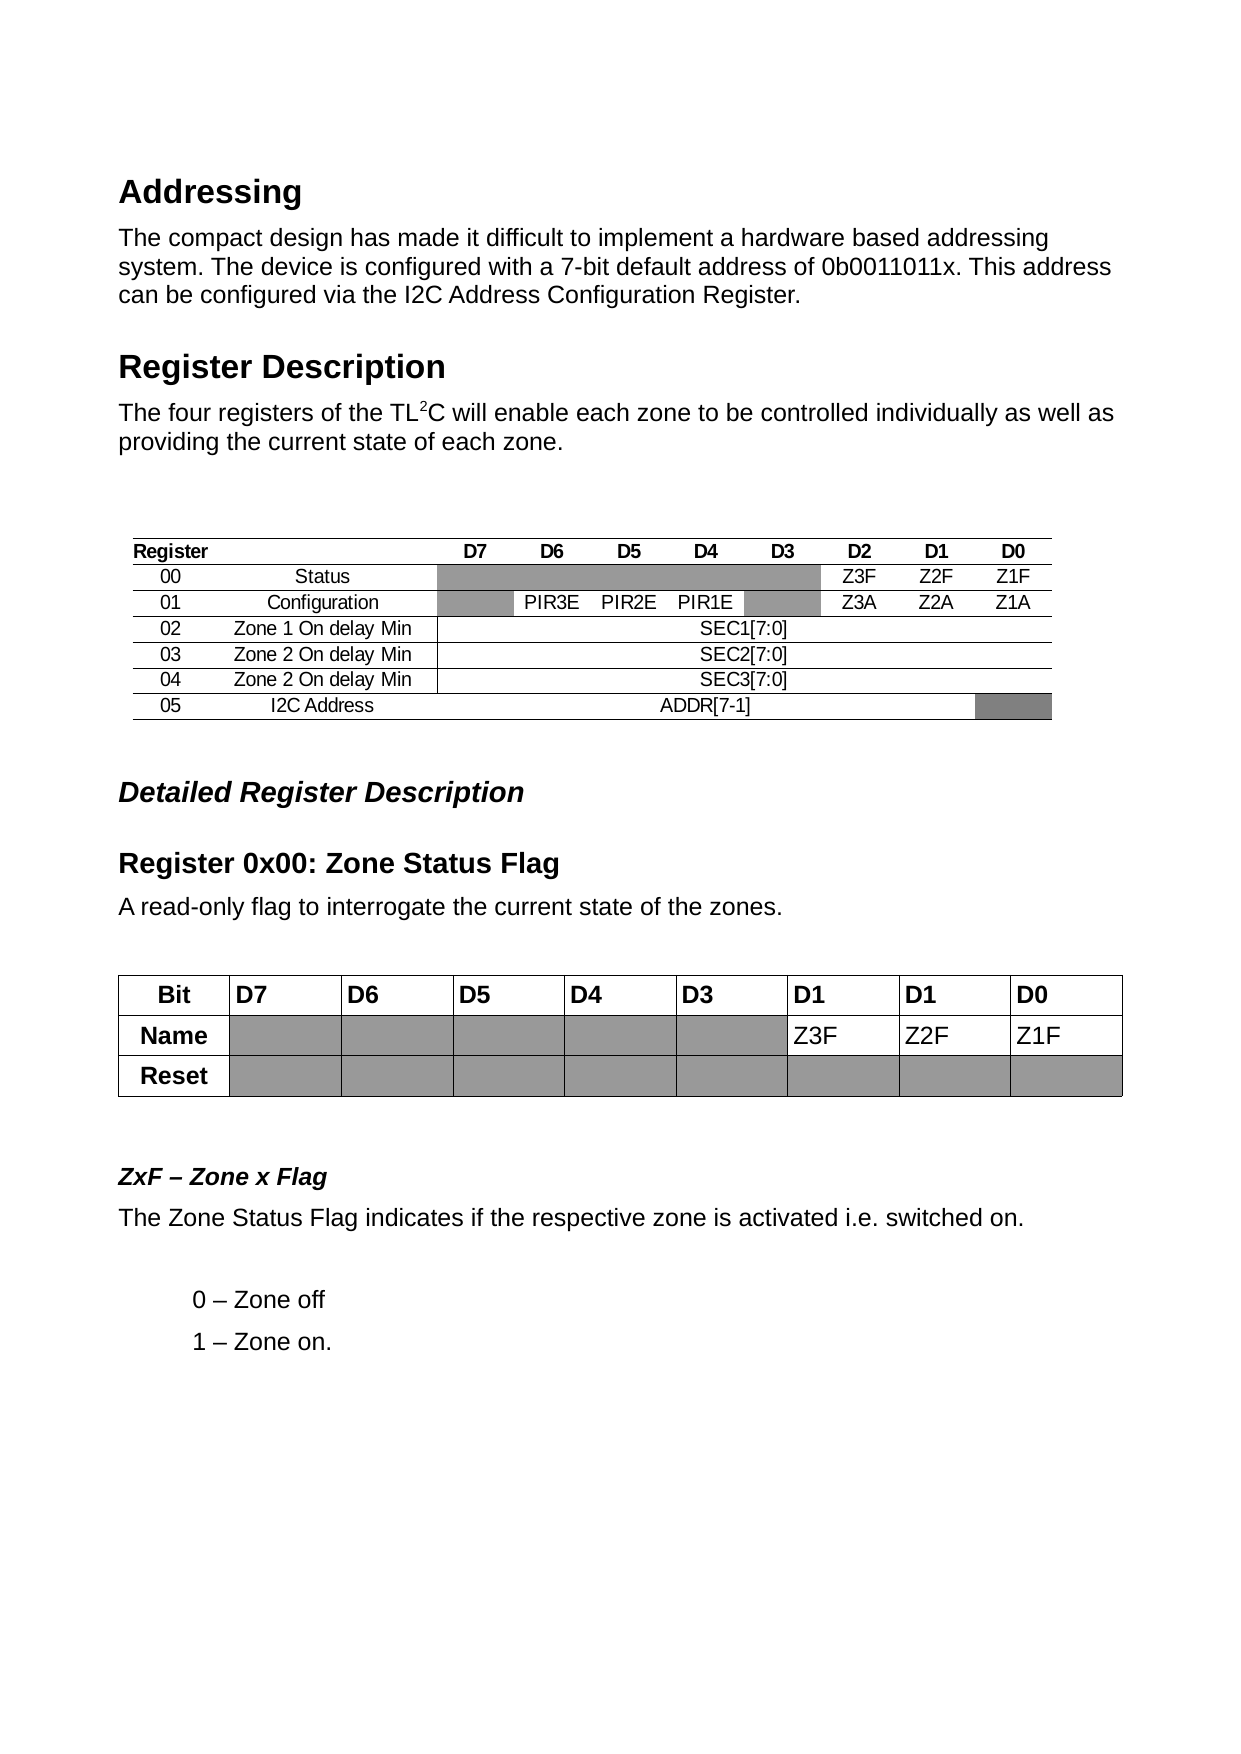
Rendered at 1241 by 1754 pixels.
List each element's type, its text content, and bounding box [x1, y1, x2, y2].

table_cell [677, 1056, 787, 1096]
table_cell Z2F [900, 1016, 1010, 1055]
table_cell [342, 1056, 453, 1096]
subtitle Register Description [118, 347, 1122, 385]
subtitle Register 0x00: Zone Status Flag [118, 846, 1122, 880]
table_cell [900, 1056, 1010, 1096]
table_header D6 [342, 976, 453, 1015]
table_header D7 [230, 976, 341, 1015]
table_cell [788, 1056, 899, 1096]
subtitle ZxF – Zone x Flag [118, 1162, 1122, 1191]
subtitle Detailed Register Description [118, 775, 1122, 809]
table_cell [454, 1016, 564, 1055]
text The Zone Status Flag indicates if the respective zone is activated i.e. switched on. [118, 1203, 1122, 1232]
table_cell [230, 1016, 341, 1055]
text 0 – Zone off [118, 1286, 1122, 1314]
text The four registers of the TL2C will enable each zone to be controlled individually as well as providing the current state of each zone. [118, 398, 1122, 455]
table_header D0 [1011, 976, 1122, 1015]
table_cell [230, 1056, 341, 1096]
table_cell Reset [119, 1056, 229, 1096]
table_cell Z3F [788, 1016, 899, 1055]
table_cell [454, 1056, 564, 1096]
table_cell [1011, 1056, 1122, 1096]
table_header Bit [119, 976, 229, 1015]
table_cell [677, 1016, 787, 1055]
table_cell Name [119, 1016, 229, 1055]
subtitle Addressing [118, 172, 1122, 211]
table_cell [565, 1016, 676, 1055]
table_header D1 [788, 976, 899, 1015]
table_cell Z1F [1011, 1016, 1122, 1055]
table_header D3 [677, 976, 787, 1015]
text The compact design has made it difficult to implement a hardware based addressing system. The device is configured with a 7-bit default address of 0b0011011x. This address can be configured via the I2C Address Configuration Register. [118, 223, 1122, 309]
table_header D5 [454, 976, 564, 1015]
table_cell [342, 1016, 453, 1055]
table_header D4 [565, 976, 676, 1015]
text A read-only flag to interrogate the current state of the zones. [118, 892, 1122, 921]
table_header D1 [900, 976, 1010, 1015]
text 1 – Zone on. [118, 1327, 1122, 1356]
table_cell [565, 1056, 676, 1096]
